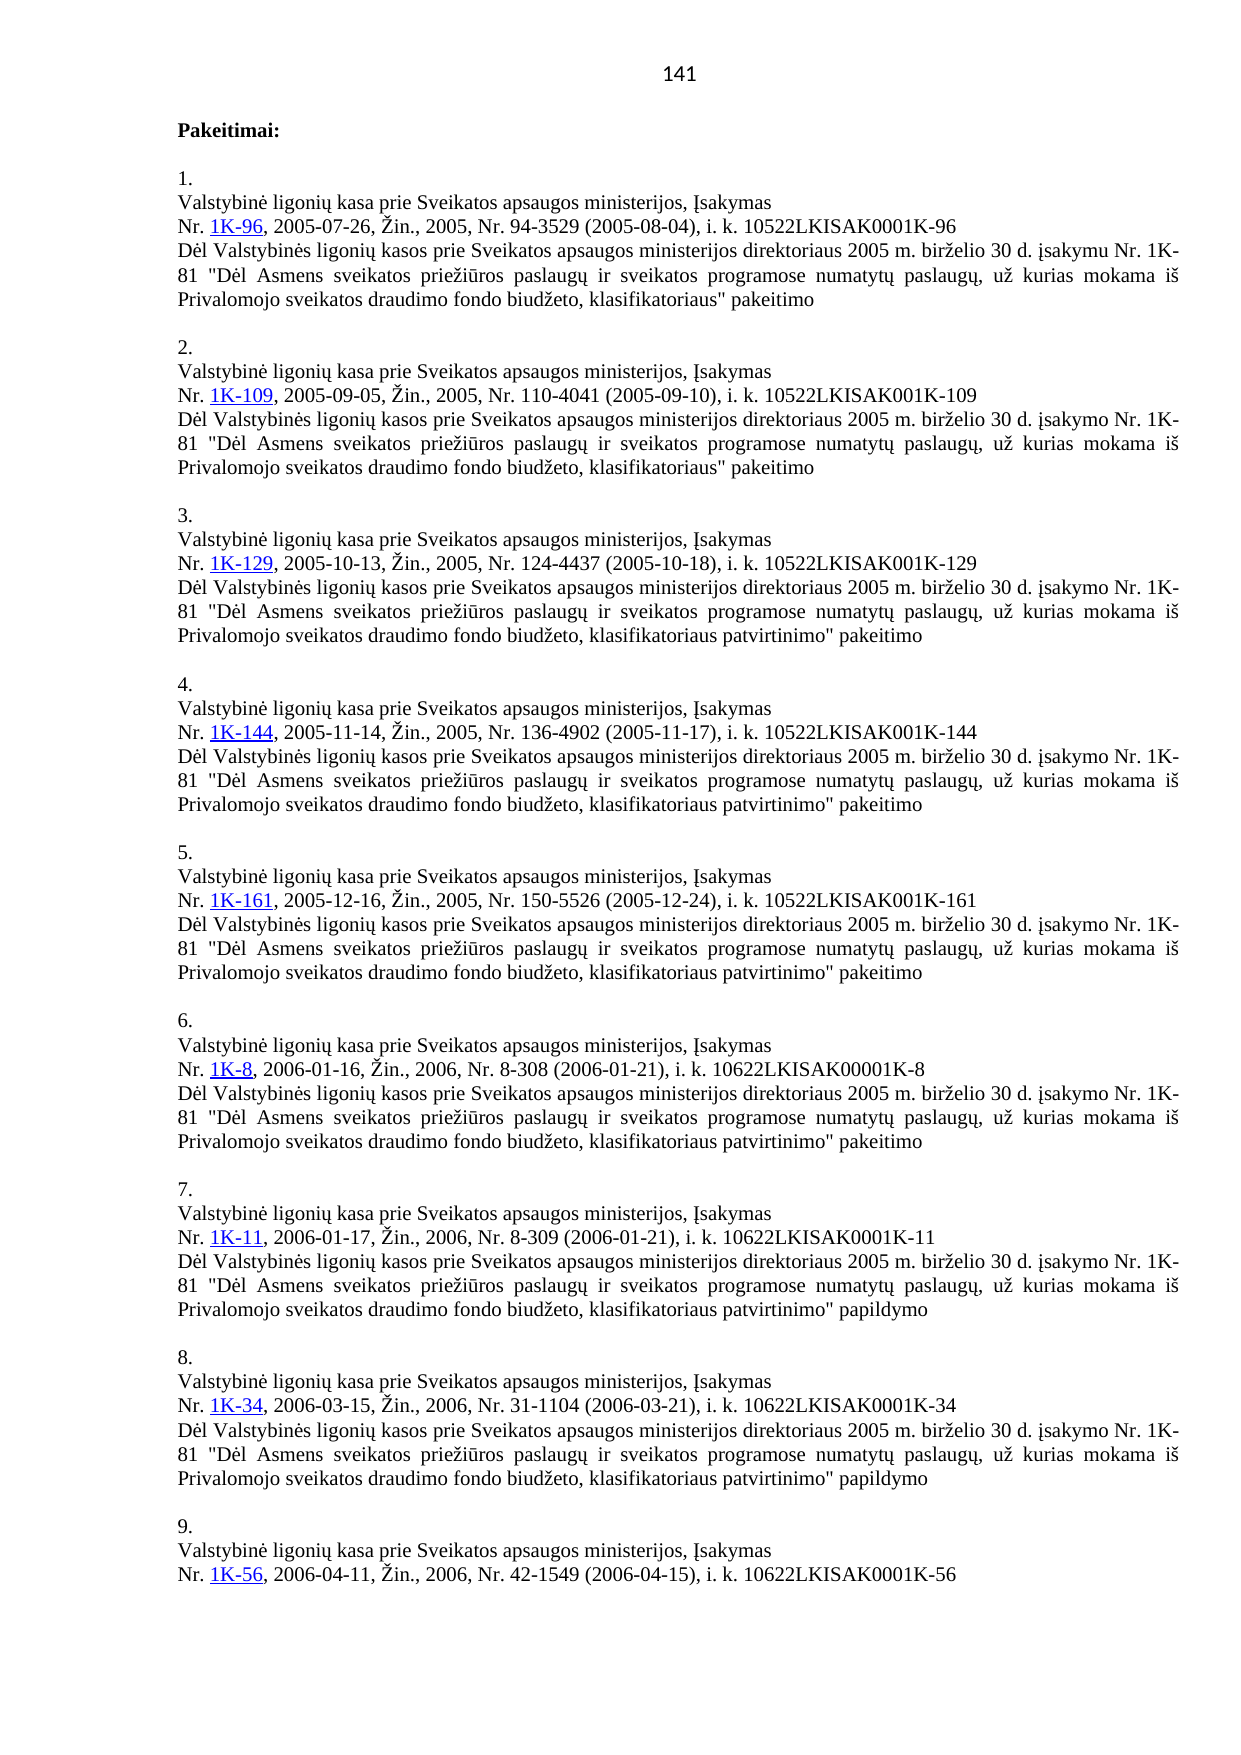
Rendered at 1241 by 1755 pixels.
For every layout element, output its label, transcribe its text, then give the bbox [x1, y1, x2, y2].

text Dėl Valstybinės ligonių kasos prie Sveikatos apsaugos ministerijos direktoriaus 2005 m. birželio 30 d. įsakymu Nr. 1K-81 "Dėl Asmens sveikatos priežiūros paslaugų ir sveikatos programose numatytų paslaugų, už kurias mokama iš Privalomojo sveikatos draudimo fondo biudžeto, klasifikatoriaus" pakeitimo [177, 238, 1181, 311]
text Valstybinė ligonių kasa prie Sveikatos apsaugos ministerijos, Įsakymas [177, 1538, 1181, 1562]
text 9. [177, 1514, 1181, 1538]
text Nr. 1K-11, 2006-01-17, Žin., 2006, Nr. 8-309 (2006-01-21), i. k. 10622LKISAK0001K-11 [177, 1225, 1181, 1249]
text Nr. 1K-34, 2006-03-15, Žin., 2006, Nr. 31-1104 (2006-03-21), i. k. 10622LKISAK0001K-34 [177, 1393, 1181, 1417]
text Dėl Valstybinės ligonių kasos prie Sveikatos apsaugos ministerijos direktoriaus 2005 m. birželio 30 d. įsakymo Nr. 1K-81 "Dėl Asmens sveikatos priežiūros paslaugų ir sveikatos programose numatytų paslaugų, už kurias mokama iš Privalomojo sveikatos draudimo fondo biudžeto, klasifikatoriaus patvirtinimo" pakeitimo [177, 912, 1181, 984]
text 3. [177, 503, 1181, 527]
text Pakeitimai: [177, 118, 1181, 142]
text Valstybinė ligonių kasa prie Sveikatos apsaugos ministerijos, Įsakymas [177, 696, 1181, 720]
text Valstybinė ligonių kasa prie Sveikatos apsaugos ministerijos, Įsakymas [177, 864, 1181, 888]
text Nr. 1K-129, 2005-10-13, Žin., 2005, Nr. 124-4437 (2005-10-18), i. k. 10522LKISAK001K-129 [177, 551, 1181, 575]
text Nr. 1K-8, 2006-01-16, Žin., 2006, Nr. 8-308 (2006-01-21), i. k. 10622LKISAK00001K-8 [177, 1057, 1181, 1081]
text 5. [177, 840, 1181, 864]
text 2. [177, 335, 1181, 359]
text Dėl Valstybinės ligonių kasos prie Sveikatos apsaugos ministerijos direktoriaus 2005 m. birželio 30 d. įsakymo Nr. 1K-81 "Dėl Asmens sveikatos priežiūros paslaugų ir sveikatos programose numatytų paslaugų, už kurias mokama iš Privalomojo sveikatos draudimo fondo biudžeto, klasifikatoriaus" pakeitimo [177, 407, 1181, 479]
text Nr. 1K-144, 2005-11-14, Žin., 2005, Nr. 136-4902 (2005-11-17), i. k. 10522LKISAK001K-144 [177, 720, 1181, 744]
text Dėl Valstybinės ligonių kasos prie Sveikatos apsaugos ministerijos direktoriaus 2005 m. birželio 30 d. įsakymo Nr. 1K- 81 "Dėl Asmens sveikatos priežiūros paslaugų ir sveikatos programose numatytų paslaugų, už kurias mokama iš Privalomojo sveikatos draudimo fondo biudžeto, klasifikatoriaus patvirtinimo" pakeitimo [177, 1081, 1181, 1153]
text Valstybinė ligonių kasa prie Sveikatos apsaugos ministerijos, Įsakymas [177, 1032, 1181, 1057]
text 8. [177, 1345, 1181, 1369]
text Valstybinė ligonių kasa prie Sveikatos apsaugos ministerijos, Įsakymas [177, 527, 1181, 551]
text 6. [177, 1008, 1181, 1032]
text Dėl Valstybinės ligonių kasos prie Sveikatos apsaugos ministerijos direktoriaus 2005 m. birželio 30 d. įsakymo Nr. 1K- 81 "Dėl Asmens sveikatos priežiūros paslaugų ir sveikatos programose numatytų paslaugų, už kurias mokama iš Privalomojo sveikatos draudimo fondo biudžeto, klasifikatoriaus patvirtinimo" papildymo [177, 1249, 1181, 1321]
text Nr. 1K-109, 2005-09-05, Žin., 2005, Nr. 110-4041 (2005-09-10), i. k. 10522LKISAK001K-109 [177, 383, 1181, 407]
text Nr. 1K-56, 2006-04-11, Žin., 2006, Nr. 42-1549 (2006-04-15), i. k. 10622LKISAK0001K-56 [177, 1562, 1181, 1586]
text Nr. 1K-96, 2005-07-26, Žin., 2005, Nr. 94-3529 (2005-08-04), i. k. 10522LKISAK0001K-96 [177, 214, 1181, 238]
text 1. [177, 166, 1181, 190]
text Dėl Valstybinės ligonių kasos prie Sveikatos apsaugos ministerijos direktoriaus 2005 m. birželio 30 d. įsakymo Nr. 1K-81 "Dėl Asmens sveikatos priežiūros paslaugų ir sveikatos programose numatytų paslaugų, už kurias mokama iš Privalomojo sveikatos draudimo fondo biudžeto, klasifikatoriaus patvirtinimo" pakeitimo [177, 575, 1181, 647]
text Dėl Valstybinės ligonių kasos prie Sveikatos apsaugos ministerijos direktoriaus 2005 m. birželio 30 d. įsakymo Nr. 1K-81 "Dėl Asmens sveikatos priežiūros paslaugų ir sveikatos programose numatytų paslaugų, už kurias mokama iš Privalomojo sveikatos draudimo fondo biudžeto, klasifikatoriaus patvirtinimo" papildymo [177, 1417, 1181, 1490]
text 4. [177, 672, 1181, 696]
text Valstybinė ligonių kasa prie Sveikatos apsaugos ministerijos, Įsakymas [177, 1201, 1181, 1225]
text Valstybinė ligonių kasa prie Sveikatos apsaugos ministerijos, Įsakymas [177, 1369, 1181, 1393]
text Dėl Valstybinės ligonių kasos prie Sveikatos apsaugos ministerijos direktoriaus 2005 m. birželio 30 d. įsakymo Nr. 1K-81 "Dėl Asmens sveikatos priežiūros paslaugų ir sveikatos programose numatytų paslaugų, už kurias mokama iš Privalomojo sveikatos draudimo fondo biudžeto, klasifikatoriaus patvirtinimo" pakeitimo [177, 744, 1181, 816]
text Nr. 1K-161, 2005-12-16, Žin., 2005, Nr. 150-5526 (2005-12-24), i. k. 10522LKISAK001K-161 [177, 888, 1181, 912]
text Valstybinė ligonių kasa prie Sveikatos apsaugos ministerijos, Įsakymas [177, 359, 1181, 383]
text Valstybinė ligonių kasa prie Sveikatos apsaugos ministerijos, Įsakymas [177, 190, 1181, 214]
text 7. [177, 1177, 1181, 1201]
